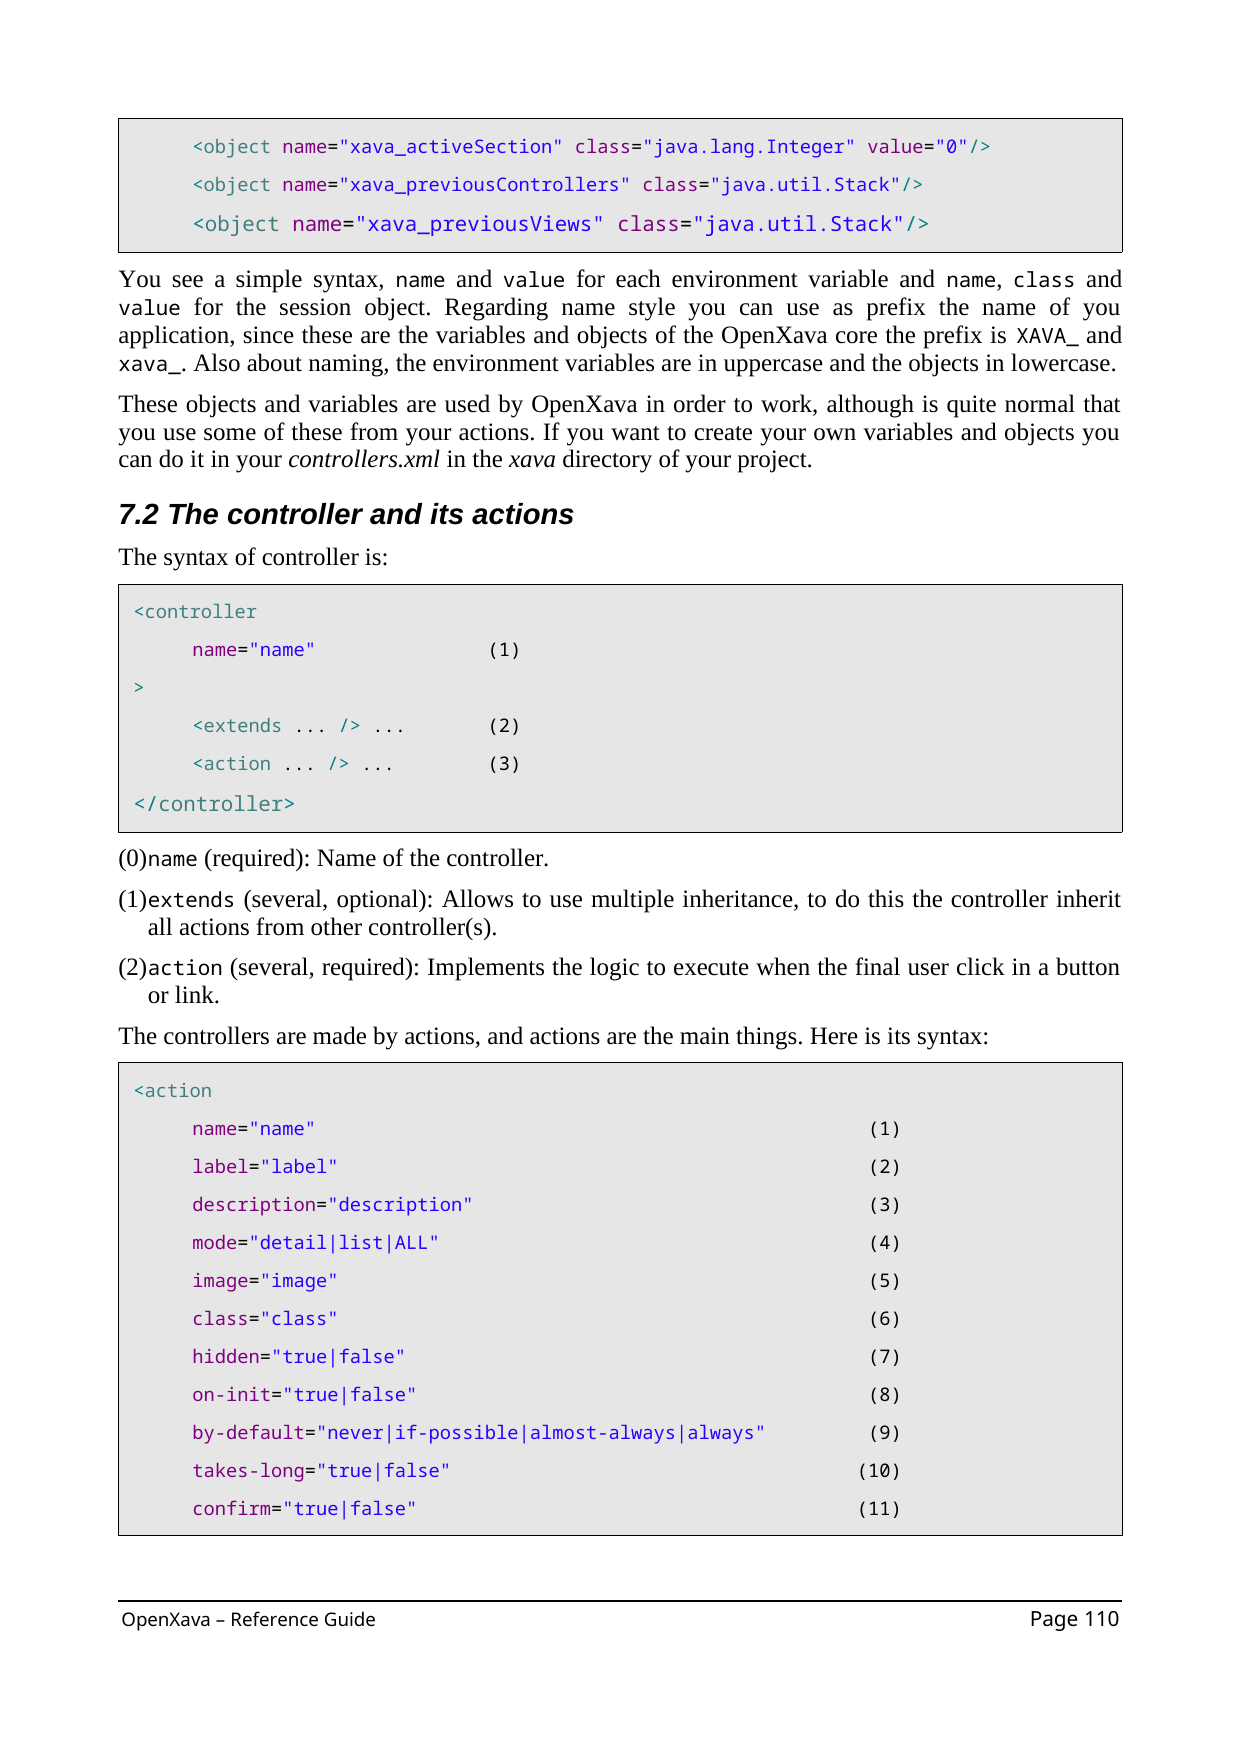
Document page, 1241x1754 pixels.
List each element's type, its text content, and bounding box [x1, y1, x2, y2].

text on-init="true|false" (8) [119, 1366, 1122, 1404]
text <controller [119, 585, 1122, 622]
text takes-long="true|false" (10) [119, 1442, 1122, 1480]
text confirm="true|false" (11) [119, 1480, 1122, 1535]
text <extends ... /> ... (2) [119, 698, 1122, 736]
text <object name="xava_previousControllers" class="java.util.Stack"/> [119, 156, 1122, 194]
text mode="detail|list|ALL" (4) [119, 1214, 1122, 1252]
list name (required): Name of the controller. [118, 844, 1122, 872]
text name="name" (1) [119, 622, 1122, 660]
text label="label" (2) [119, 1138, 1122, 1176]
subtitle The controller and its actions [118, 498, 1122, 531]
text <object name="xava_activeSection" class="java.lang.Integer" value="0"/> [119, 119, 1122, 156]
text These objects and variables are used by OpenXava in order to work, although is quite normal that you use some of these from your actions. If you want to create your own variables and objects you can do it in your controllers.xml in the xava directory of your project. [118, 390, 1122, 473]
list extends (several, optional): Allows to use multiple inheritance, to do this the controller inherit all actions from other controller(s). [118, 885, 1122, 941]
text class="class" (6) [119, 1290, 1122, 1328]
list action (several, required): Implements the logic to execute when the final user click in a button or link. [118, 953, 1122, 1009]
text description="description" (3) [119, 1176, 1122, 1214]
text image="image" (5) [119, 1252, 1122, 1290]
text name="name" (1) [119, 1100, 1122, 1138]
text </controller> [119, 774, 1122, 832]
text The syntax of controller is: [118, 543, 1122, 571]
text > [119, 660, 1122, 698]
text The controllers are made by actions, and actions are the main things. Here is its syntax: [118, 1022, 1122, 1049]
text by-default="never|if-possible|almost-always|always" (9) [119, 1404, 1122, 1442]
text <action [119, 1063, 1122, 1100]
text hidden="true|false" (7) [119, 1328, 1122, 1366]
text <object name="xava_previousViews" class="java.util.Stack"/> [119, 194, 1122, 252]
text You see a simple syntax, name and value for each environment variable and name, class and value for the session object. Regarding name style you can use as prefix the name of you application, since these are the variables and objects of the OpenXava core the prefix is XAVA_ and xava_. Also about naming, the environment variables are in uppercase and the objects in lowercase. [118, 265, 1122, 378]
text <action ... /> ... (3) [119, 736, 1122, 774]
